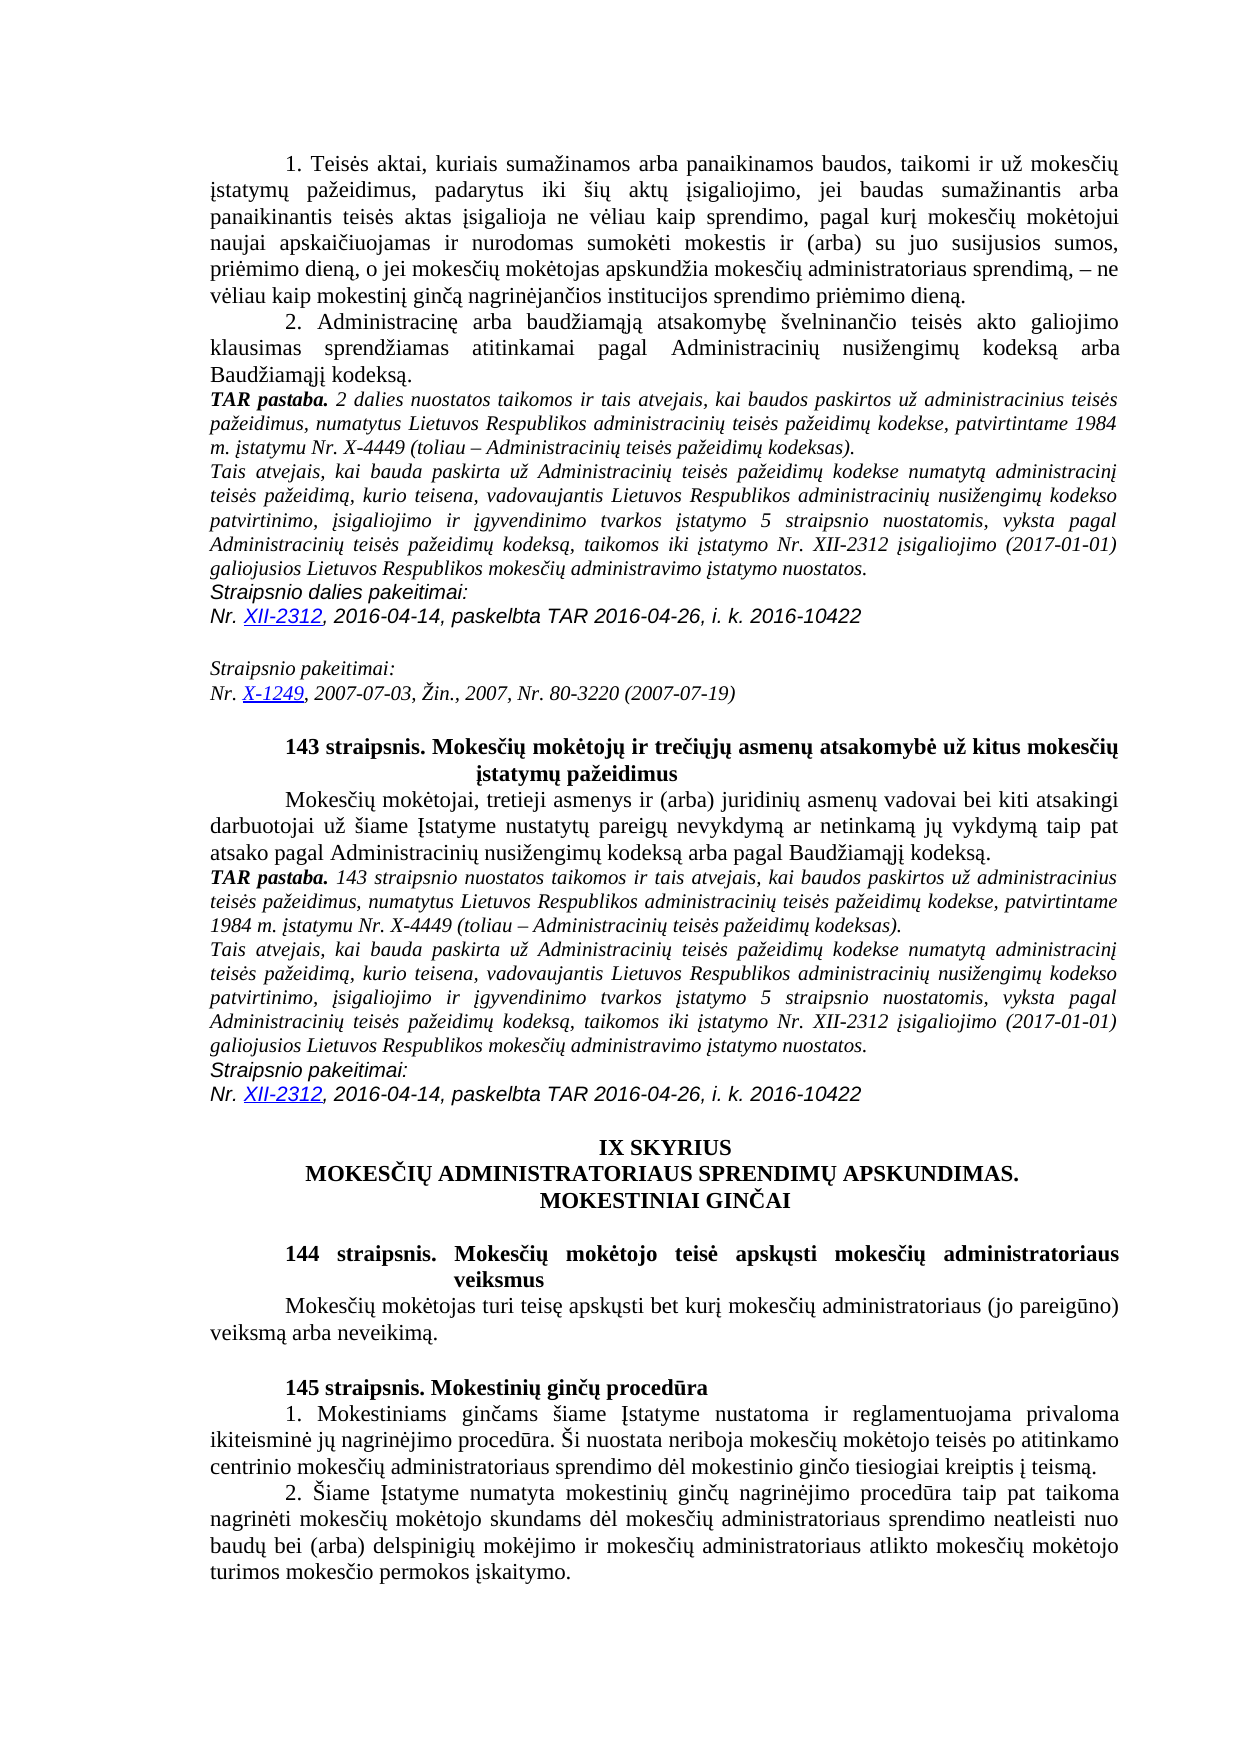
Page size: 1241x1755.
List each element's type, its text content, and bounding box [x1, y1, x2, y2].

text 143 straipsnis. Mokesčių mokėtojų ir trečiųjų asmenų atsakomybė už kitus mokesčių įstatymų pažeidimus [285, 733, 1120, 786]
text Tais atvejais, kai bauda paskirta už Administracinių teisės pažeidimų kodekse numatytą administracinį teisės pažeidimą, kurio teisena, vadovaujantis Lietuvos Respublikos administracinių nusižengimų kodekso patvirtinimo, įsigaliojimo ir įgyvendinimo tvarkos įstatymo 5 straipsnio nuostatomis, vyksta pagal Administracinių teisės pažeidimų kodeksą, taikomos iki įstatymo Nr. XII-2312 įsigaliojimo (2017-01-01) galiojusios Lietuvos Respublikos mokesčių administravimo įstatymo nuostatos. [210, 937, 1120, 1057]
text Tais atvejais, kai bauda paskirta už Administracinių teisės pažeidimų kodekse numatytą administracinį teisės pažeidimą, kurio teisena, vadovaujantis Lietuvos Respublikos administracinių nusižengimų kodekso patvirtinimo, įsigaliojimo ir įgyvendinimo tvarkos įstatymo 5 straipsnio nuostatomis, vyksta pagal Administracinių teisės pažeidimų kodeksą, taikomos iki įstatymo Nr. XII-2312 įsigaliojimo (2017-01-01) galiojusios Lietuvos Respublikos mokesčių administravimo įstatymo nuostatos. [210, 459, 1120, 580]
text TAR pastaba. 143 straipsnio nuostatos taikomos ir tais atvejais, kai baudos paskirtos už administracinius teisės pažeidimus, numatytus Lietuvos Respublikos administracinių teisės pažeidimų kodekse, patvirtintame 1984 m. įstatymu Nr. X-4449 (toliau – Administracinių teisės pažeidimų kodeksas). [210, 865, 1120, 937]
text Nr. XII-2312, 2016-04-14, paskelbta TAR 2016-04-26, i. k. 2016-10422 [210, 604, 1120, 628]
text Straipsnio pakeitimai: [210, 656, 1120, 680]
text TAR pastaba. 2 dalies nuostatos taikomos ir tais atvejais, kai baudos paskirtos už administracinius teisės pažeidimus, numatytus Lietuvos Respublikos administracinių teisės pažeidimų kodekse, patvirtintame 1984 m. įstatymu Nr. X-4449 (toliau – Administracinių teisės pažeidimų kodeksas). [210, 387, 1120, 459]
text Nr. XII-2312, 2016-04-14, paskelbta TAR 2016-04-26, i. k. 2016-10422 [210, 1081, 1120, 1105]
text 144 straipsnis. Mokesčių mokėtojo teisė apskųsti mokesčių administratoriaus veiksmus [285, 1239, 1120, 1292]
text 1. Mokestiniams ginčams šiame Įstatyme nustatoma ir reglamentuojama privaloma ikiteisminė jų nagrinėjimo procedūra. Ši nuostata neriboja mokesčių mokėtojo teisės po atitinkamo centrinio mokesčių administratoriaus sprendimo dėl mokestinio ginčo tiesiogiai kreiptis į teismą. [210, 1400, 1120, 1479]
text IX SKYRIUS [210, 1134, 1120, 1161]
text Straipsnio pakeitimai: [210, 1057, 1120, 1081]
text MOKESČIŲ ADMINISTRATORIAUS SPRENDIMŲ APSKUNDIMAS. [210, 1161, 1120, 1187]
text 2. Šiame Įstatyme numatyta mokestinių ginčų nagrinėjimo procedūra taip pat taikoma nagrinėti mokesčių mokėtojo skundams dėl mokesčių administratoriaus sprendimo neatleisti nuo baudų bei (arba) delspinigių mokėjimo ir mokesčių administratoriaus atlikto mokesčių mokėtojo turimos mokesčio permokos įskaitymo. [210, 1479, 1120, 1584]
text 145 straipsnis. Mokestinių ginčų procedūra [210, 1374, 1120, 1400]
text Nr. X-1249, 2007-07-03, Žin., 2007, Nr. 80-3220 (2007-07-19) [210, 680, 1120, 704]
text Mokesčių mokėtojai, tretieji asmenys ir (arba) juridinių asmenų vadovai bei kiti atsakingi darbuotojai už šiame Įstatyme nustatytų pareigų nevykdymą ar netinkamą jų vykdymą taip pat atsako pagal Administracinių nusižengimų kodeksą arba pagal Baudžiamąjį kodeksą. [210, 786, 1120, 865]
text 1. Teisės aktai, kuriais sumažinamos arba panaikinamos baudos, taikomi ir už mokesčių įstatymų pažeidimus, padarytus iki šių aktų įsigaliojimo, jei baudas sumažinantis arba panaikinantis teisės aktas įsigalioja ne vėliau kaip sprendimo, pagal kurį mokesčių mokėtojui naujai apskaičiuojamas ir nurodomas sumokėti mokestis ir (arba) su juo susijusios sumos, priėmimo dieną, o jei mokesčių mokėtojas apskundžia mokesčių administratoriaus sprendimą, – ne vėliau kaip mokestinį ginčą nagrinėjančios institucijos sprendimo priėmimo dieną. [210, 150, 1120, 308]
text MOKESTINIAI GINČAI [210, 1187, 1120, 1213]
text Straipsnio dalies pakeitimai: [210, 580, 1120, 604]
text 2. Administracinę arba baudžiamąją atsakomybę švelninančio teisės akto galiojimo klausimas sprendžiamas atitinkamai pagal Administracinių nusižengimų kodeksą arba Baudžiamąjį kodeksą. [210, 308, 1120, 387]
text Mokesčių mokėtojas turi teisę apskųsti bet kurį mokesčių administratoriaus (jo pareigūno) veiksmą arba neveikimą. [210, 1292, 1120, 1345]
